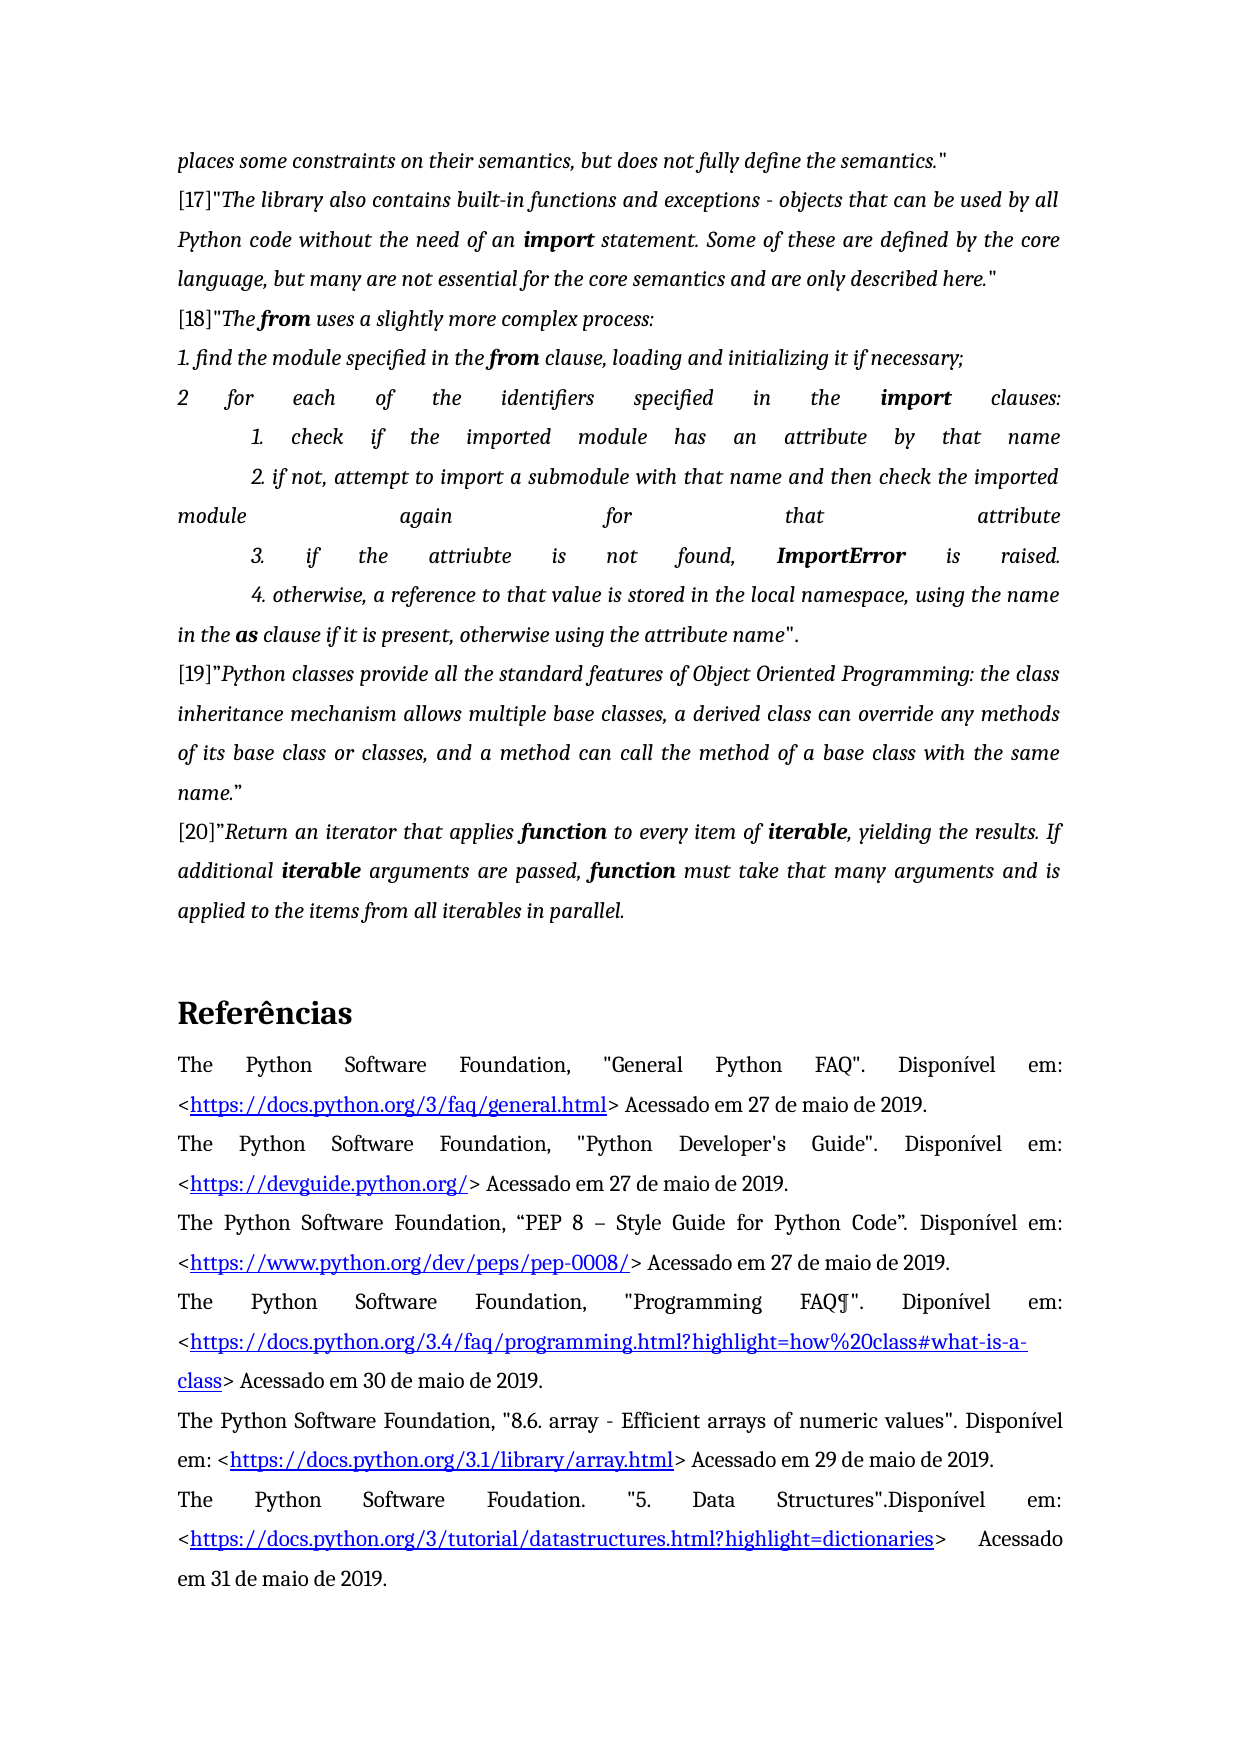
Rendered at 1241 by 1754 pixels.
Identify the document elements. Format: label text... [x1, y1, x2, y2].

text The Python Software Foundation, “PEP 8 – Style Guide for Python Code”. Disponível em: <https://www.python.org/dev/peps/pep-0008/> Acessado em 27 de maio de 2019. [177, 1210, 1063, 1276]
text [17]"The library also contains built-in functions and exceptions - objects that can be used by all Python code without the need of an import statement. Some of these are defined by the core language, but many are not essential for the core semantics and are only described here." [177, 187, 1063, 292]
text Referências [177, 995, 1063, 1033]
text places some constraints on their semantics, but does not fully define the semantics." [177, 148, 1063, 174]
text The Python Software Foundation, "8.6. array - Efficient arrays of numeric values". Disponível em: <https://docs.python.org/3.1/library/array.html> Acessado em 29 de maio de 2019. [177, 1407, 1063, 1473]
text The Python Software Foundation, "Programming FAQ¶". Diponível em: <https://docs.python.org/3.4/faq/programming.html?highlight=how%20class#what-is-a-class> Acessado em 30 de maio de 2019. [177, 1289, 1063, 1394]
text 2 for each of the identifiers specified in the import clauses: 1. check if the imported module has an attribute by that name 2. if not, attempt to import a submodule with that name and then check the imported module again for that attribute 3. if the attriubte is not found, ImportError is raised. 4. otherwise, a reference to that value is stored in the local namespace, using the name in the as clause if it is present, otherwise using the attribute name". [177, 384, 1063, 648]
text 1. find the module specified in the from clause, loading and initializing it if necessary; [177, 345, 1063, 371]
text The Python Software Foundation, "General Python FAQ". Disponível em: <https://docs.python.org/3/faq/general.html> Acessado em 27 de maio de 2019. [177, 1052, 1063, 1118]
text [20]”Return an iterator that applies function to every item of iterable, yielding the results. If additional iterable arguments are passed, function must take that many arguments and is applied to the items from all iterables in parallel. [177, 819, 1063, 924]
text The Python Software Foundation, "Python Developer's Guide". Disponível em: <https://devguide.python.org/> Acessado em 27 de maio de 2019. [177, 1131, 1063, 1197]
text The Python Software Foudation. "5. Data Structures".Disponível em: <https://docs.python.org/3/tutorial/datastructures.html?highlight=dictionaries> Acessado em 31 de maio de 2019. [177, 1486, 1063, 1592]
text [19]”Python classes provide all the standard features of Object Oriented Programming: the class inheritance mechanism allows multiple base classes, a derived class can override any methods of its base class or classes, and a method can call the method of a base class with the same name.” [177, 661, 1063, 806]
text [18]"The from uses a slightly more complex process: [177, 306, 1063, 332]
